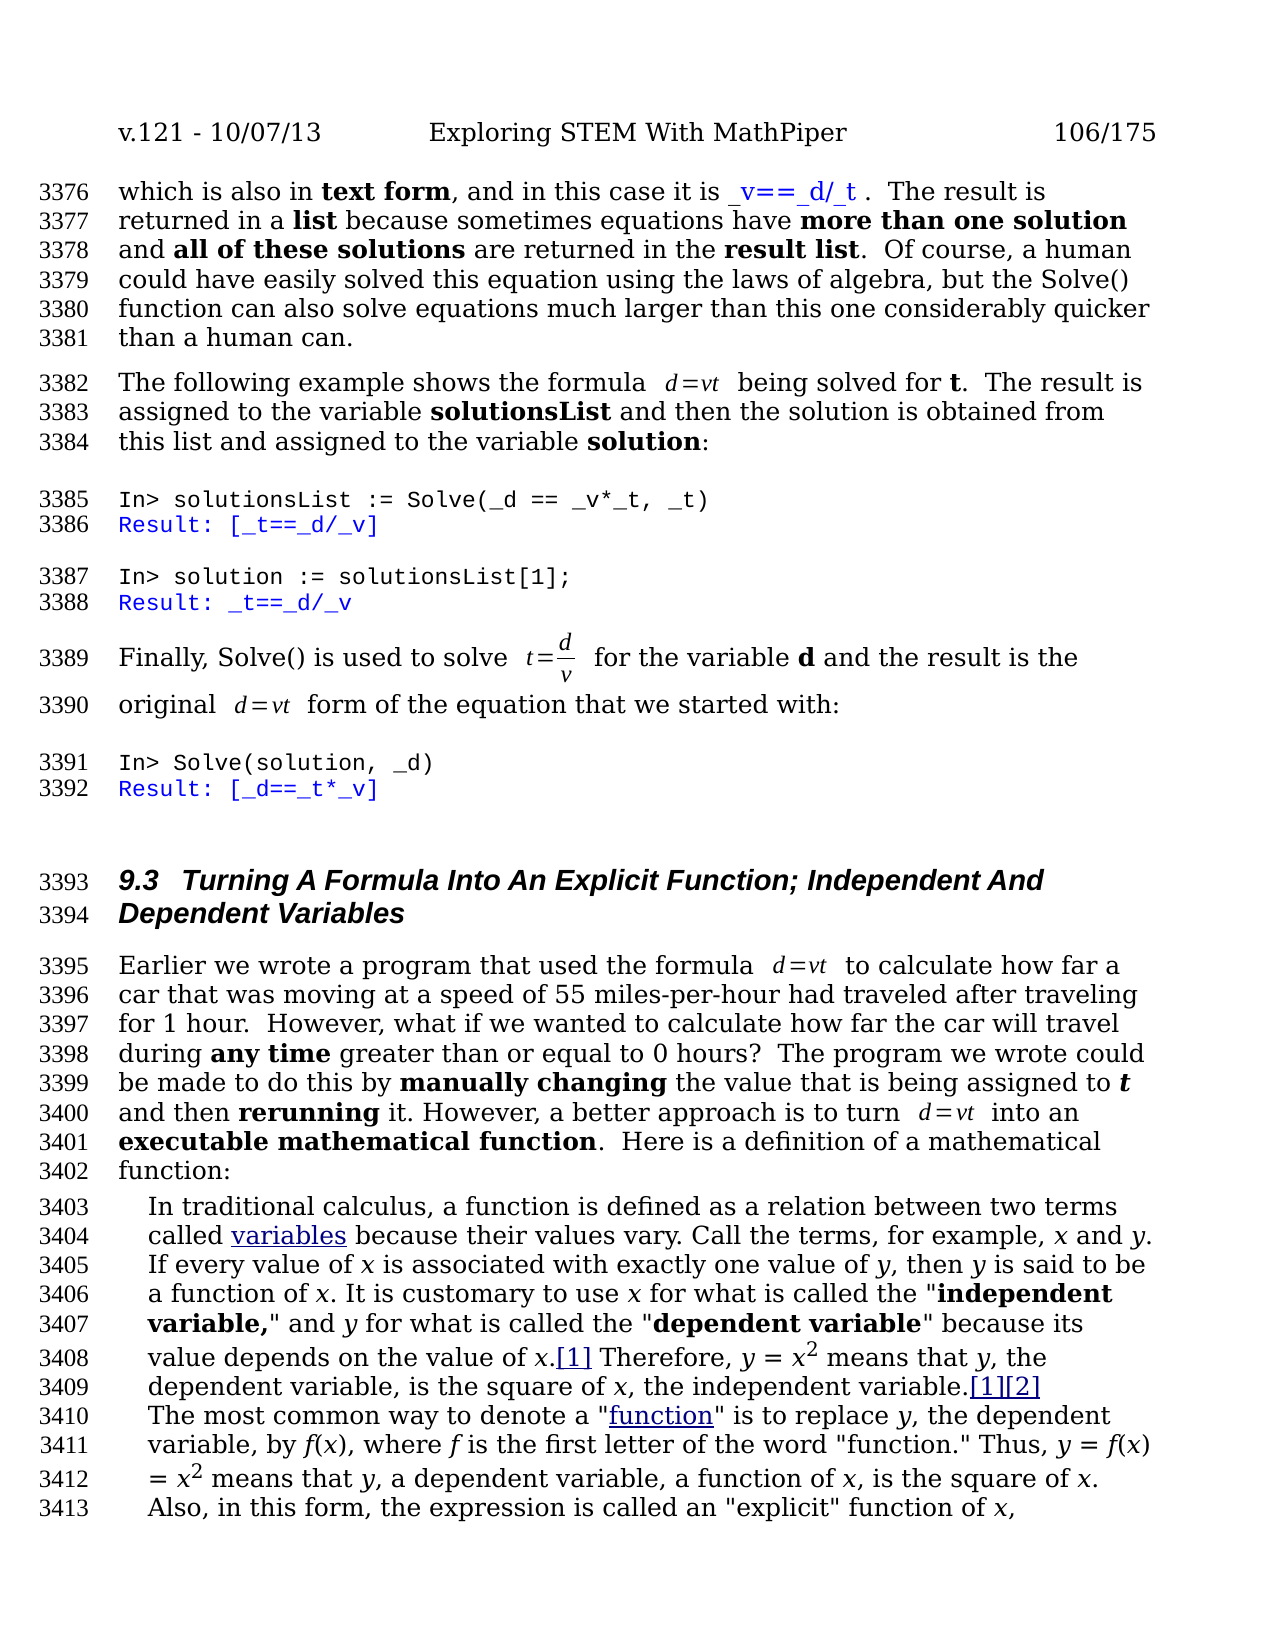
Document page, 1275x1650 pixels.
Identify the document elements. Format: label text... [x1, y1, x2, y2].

text Result: [_d==_t*_v] [118, 778, 1157, 803]
text Result: _t==_d/_v [118, 592, 1157, 618]
subtitle Turning A Formula Into An Explicit Function; Independent And Dependent Variables [118, 862, 1157, 929]
text Finally, Solve() is used to solvefor the variable d and the result is the originalform of the equation that we started with: [118, 627, 1157, 720]
text In> solutionsList := Solve(_d == _v*_t, _t) [118, 488, 1157, 514]
text The most common way to denote a "function" is to replace y, the dependent variable, by f(x), where f is the first letter of the word "function." Thus, y = f(x) = x2 means that y, a dependent variable, a function of x, is the square of x. Also, in this form, the expression is called an "explicit" function of x, [148, 1401, 1157, 1523]
text Earlier we wrote a program that used the formulato calculate how far a car that was moving at a speed of 55 miles-per-hour had traveled after traveling for 1 hour. However, what if we wanted to calculate how far the car will travel during any time greater than or equal to 0 hours? The program we wrote could be made to do this by manually changing the value that is being assigned to t and then rerunning it. However, a better approach is to turninto an executable mathematical function. Here is a definition of a mathematical function: [118, 951, 1157, 1186]
text The following example shows the formulabeing solved for t. The result is assigned to the variable solutionsList and then the solution is obtained from this list and assigned to the variable solution: [118, 367, 1157, 456]
text In traditional calculus, a function is defined as a relation between two terms called variables because their values vary. Call the terms, for example, x and y. If every value of x is associated with exactly one value of y, then y is said to be a function of x. It is customary to use x for what is called the "independent variable," and y for what is called the "dependent variable" because its value depends on the value of x.[1] Therefore, y = x2 means that y, the dependent variable, is the square of x, the independent variable.[1][2] [148, 1192, 1157, 1401]
text In> Solve(solution, _d) [118, 752, 1157, 778]
text In> solution := solutionsList[1]; [118, 566, 1157, 592]
text which is also in text form, and in this case it is _v==_d/_t . The result is returned in a list because sometimes equations have more than one solution and all of these solutions are returned in the result list. Of course, a human could have easily solved this equation using the laws of algebra, but the Solve() function can also solve equations much larger than this one considerably quicker than a human can. [118, 177, 1157, 352]
text Result: [_t==_d/_v] [118, 514, 1157, 540]
